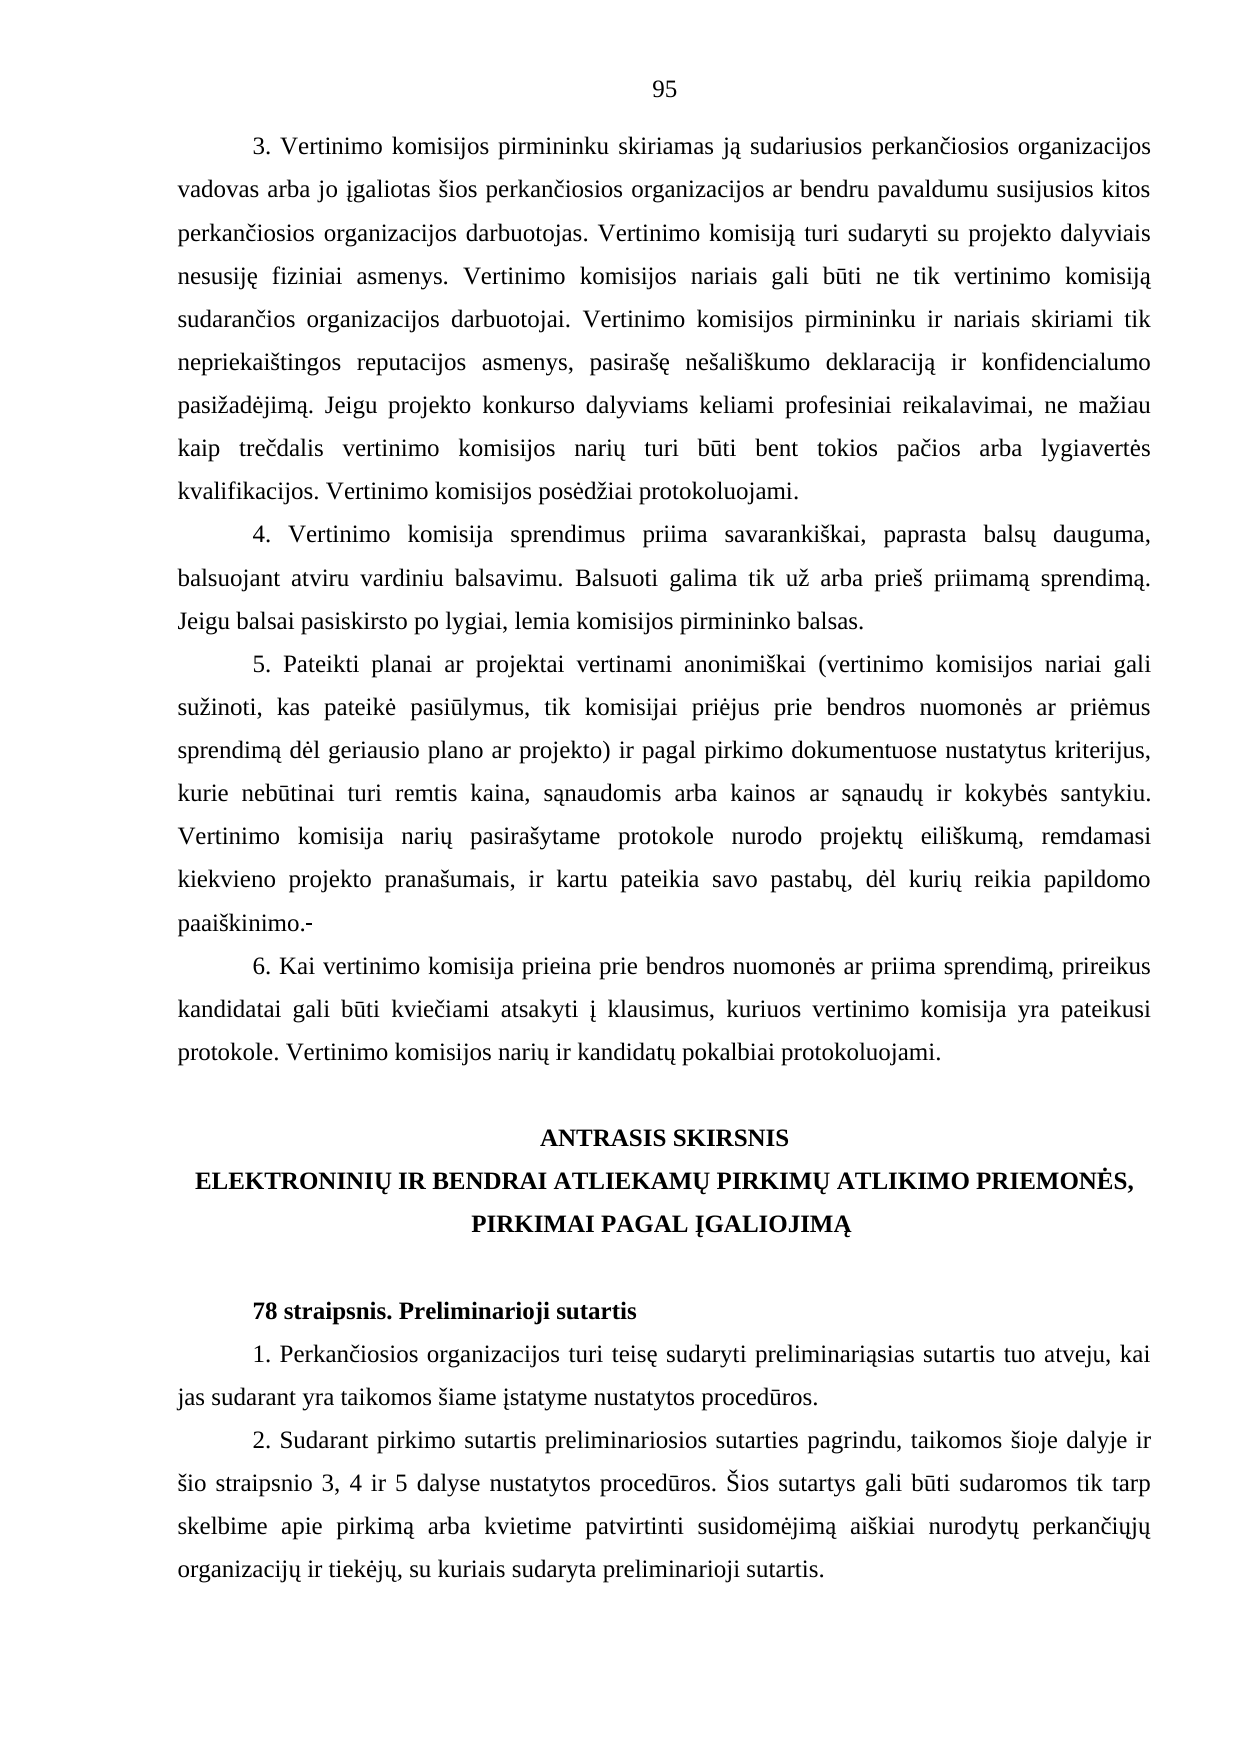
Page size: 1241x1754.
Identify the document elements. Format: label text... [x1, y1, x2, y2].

text 3. Vertinimo komisijos pirmininku skiriamas ją sudariusios perkančiosios organizacijos vadovas arba jo įgaliotas šios perkančiosios organizacijos ar bendru pavaldumu susijusios kitos perkančiosios organizacijos darbuotojas. Vertinimo komisiją turi sudaryti su projekto dalyviais nesusiję fiziniai asmenys. Vertinimo komisijos nariais gali būti ne tik vertinimo komisiją sudarančios organizacijos darbuotojai. Vertinimo komisijos pirmininku ir nariais skiriami tik nepriekaištingos reputacijos asmenys, pasirašę nešališkumo deklaraciją ir konfidencialumo pasižadėjimą. Jeigu projekto konkurso dalyviams keliami profesiniai reikalavimai, ne mažiau kaip trečdalis vertinimo komisijos narių turi būti bent tokios pačios arba lygiavertės kvalifikacijos. Vertinimo komisijos posėdžiai protokoluojami. [177, 131, 1152, 505]
text 1. Perkančiosios organizacijos turi teisę sudaryti preliminariąsias sutartis tuo atveju, kai jas sudarant yra taikomos šiame įstatyme nustatytos procedūros. [177, 1339, 1152, 1411]
text 5. Pateikti planai ar projektai vertinami anonimiškai (vertinimo komisijos nariai gali sužinoti, kas pateikė pasiūlymus, tik komisijai priėjus prie bendros nuomonės ar priėmus sprendimą dėl geriausio plano ar projekto) ir pagal pirkimo dokumentuose nustatytus kriterijus, kurie nebūtinai turi remtis kaina, sąnaudomis arba kainos ar sąnaudų ir kokybės santykiu. Vertinimo komisija narių pasirašytame protokole nurodo projektų eiliškumą, remdamasi kiekvieno projekto pranašumais, ir kartu pateikia savo pastabų, dėl kurių reikia papildomo paaiškinimo. [177, 649, 1152, 936]
text 6. Kai vertinimo komisija prieina prie bendros nuomonės ar priima sprendimą, prireikus kandidatai gali būti kviečiami atsakyti į klausimus, kuriuos vertinimo komisija yra pateikusi protokole. Vertinimo komisijos narių ir kandidatų pokalbiai protokoluojami. [177, 951, 1152, 1066]
text ANTRASIS SKIRSNIS [177, 1123, 1152, 1152]
text ELEKTRONINIŲ IR BENDRAI ATLIEKAMŲ PIRKIMŲ ATLIKIMO PRIEMONĖS, PIRKIMAI PAGAL ĮGALIOJIMĄ [177, 1166, 1152, 1238]
text 2. Sudarant pirkimo sutartis preliminariosios sutarties pagrindu, taikomos šioje dalyje ir šio straipsnio 3, 4 ir 5 dalyse nustatytos procedūros. Šios sutartys gali būti sudaromos tik tarp skelbime apie pirkimą arba kvietime patvirtinti susidomėjimą aiškiai nurodytų perkančiųjų organizacijų ir tiekėjų, su kuriais sudaryta preliminarioji sutartis. [177, 1425, 1152, 1583]
text 78 straipsnis. Preliminarioji sutartis [177, 1296, 1152, 1324]
text 4. Vertinimo komisija sprendimus priima savarankiškai, paprasta balsų dauguma, balsuojant atviru vardiniu balsavimu. Balsuoti galima tik už arba prieš priimamą sprendimą. Jeigu balsai pasiskirsto po lygiai, lemia komisijos pirmininko balsas. [177, 519, 1152, 634]
